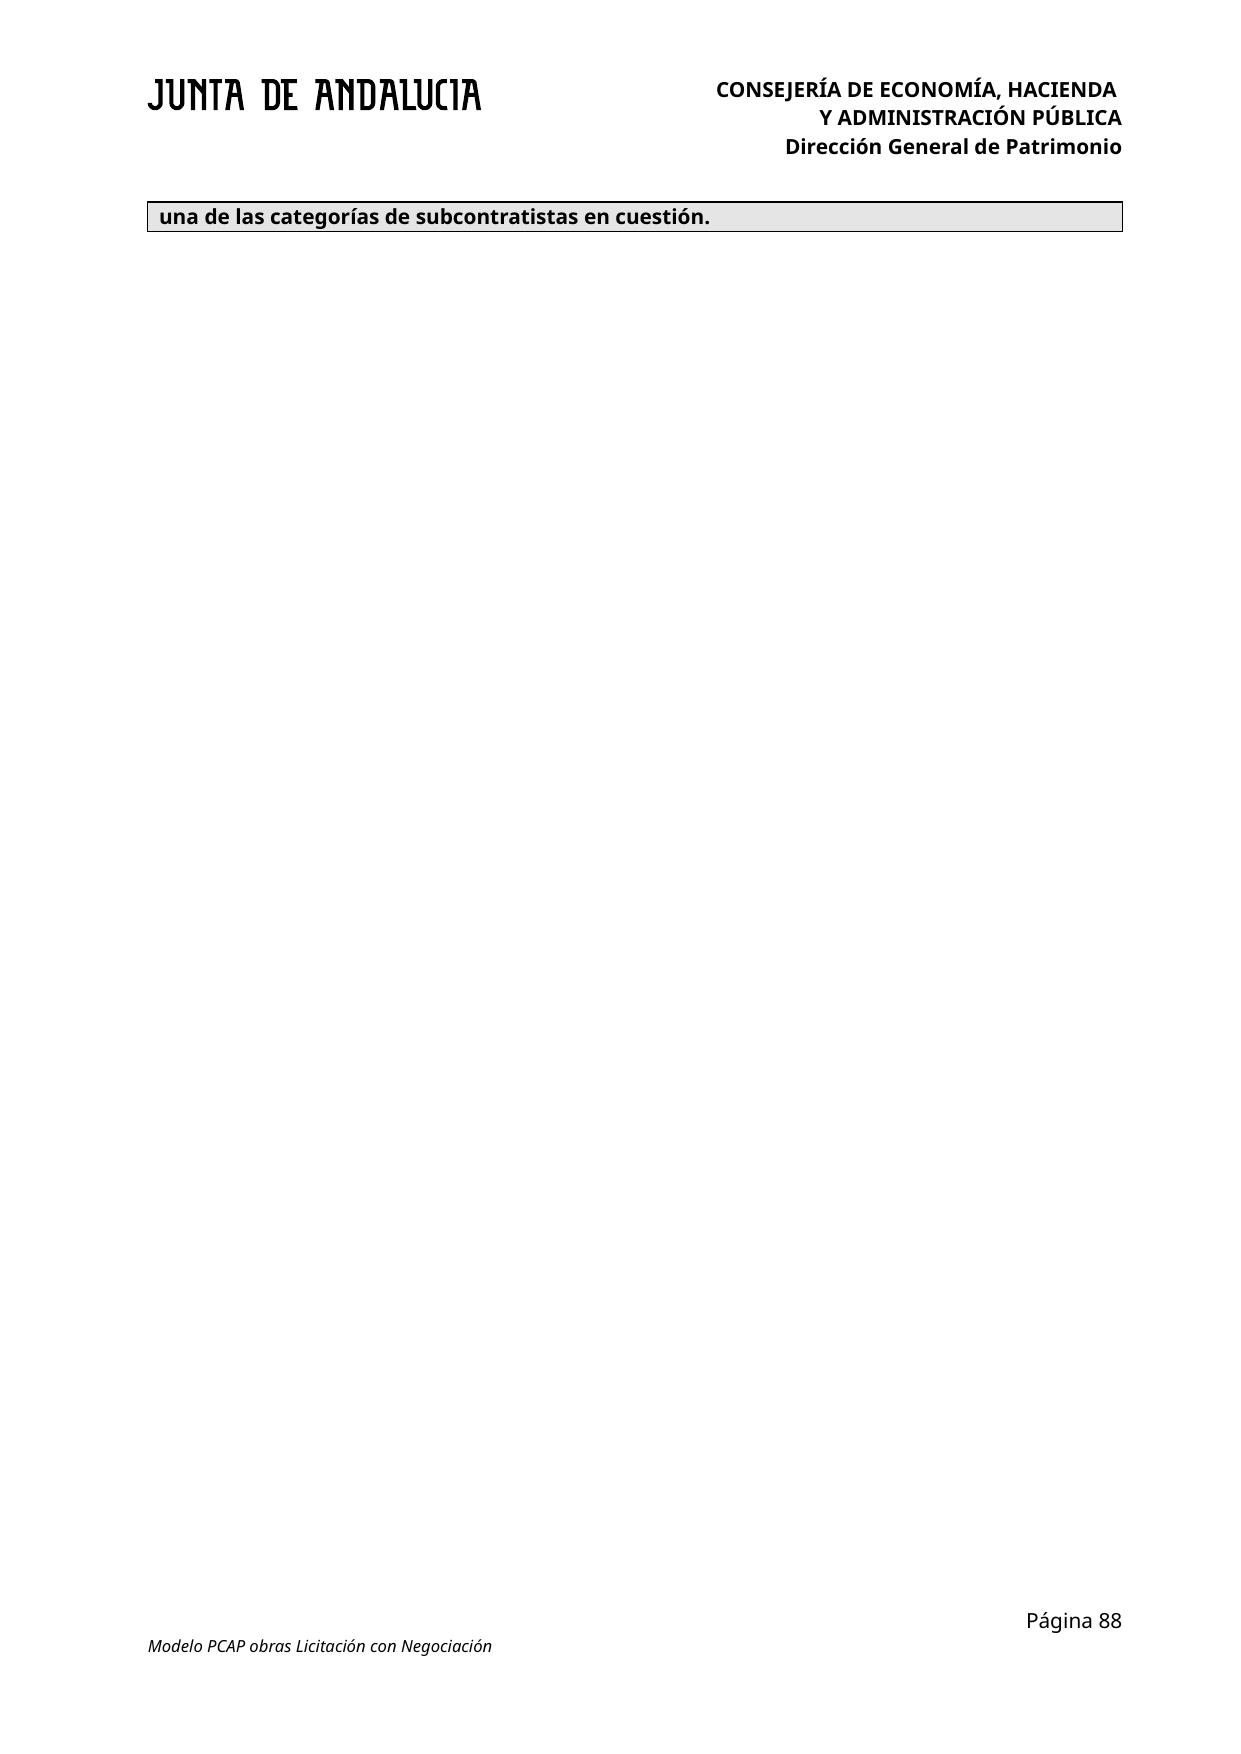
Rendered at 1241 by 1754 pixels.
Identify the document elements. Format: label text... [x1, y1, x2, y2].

table_header una de las categorías de subcontratistas en cuestión. [148, 203, 1122, 231]
